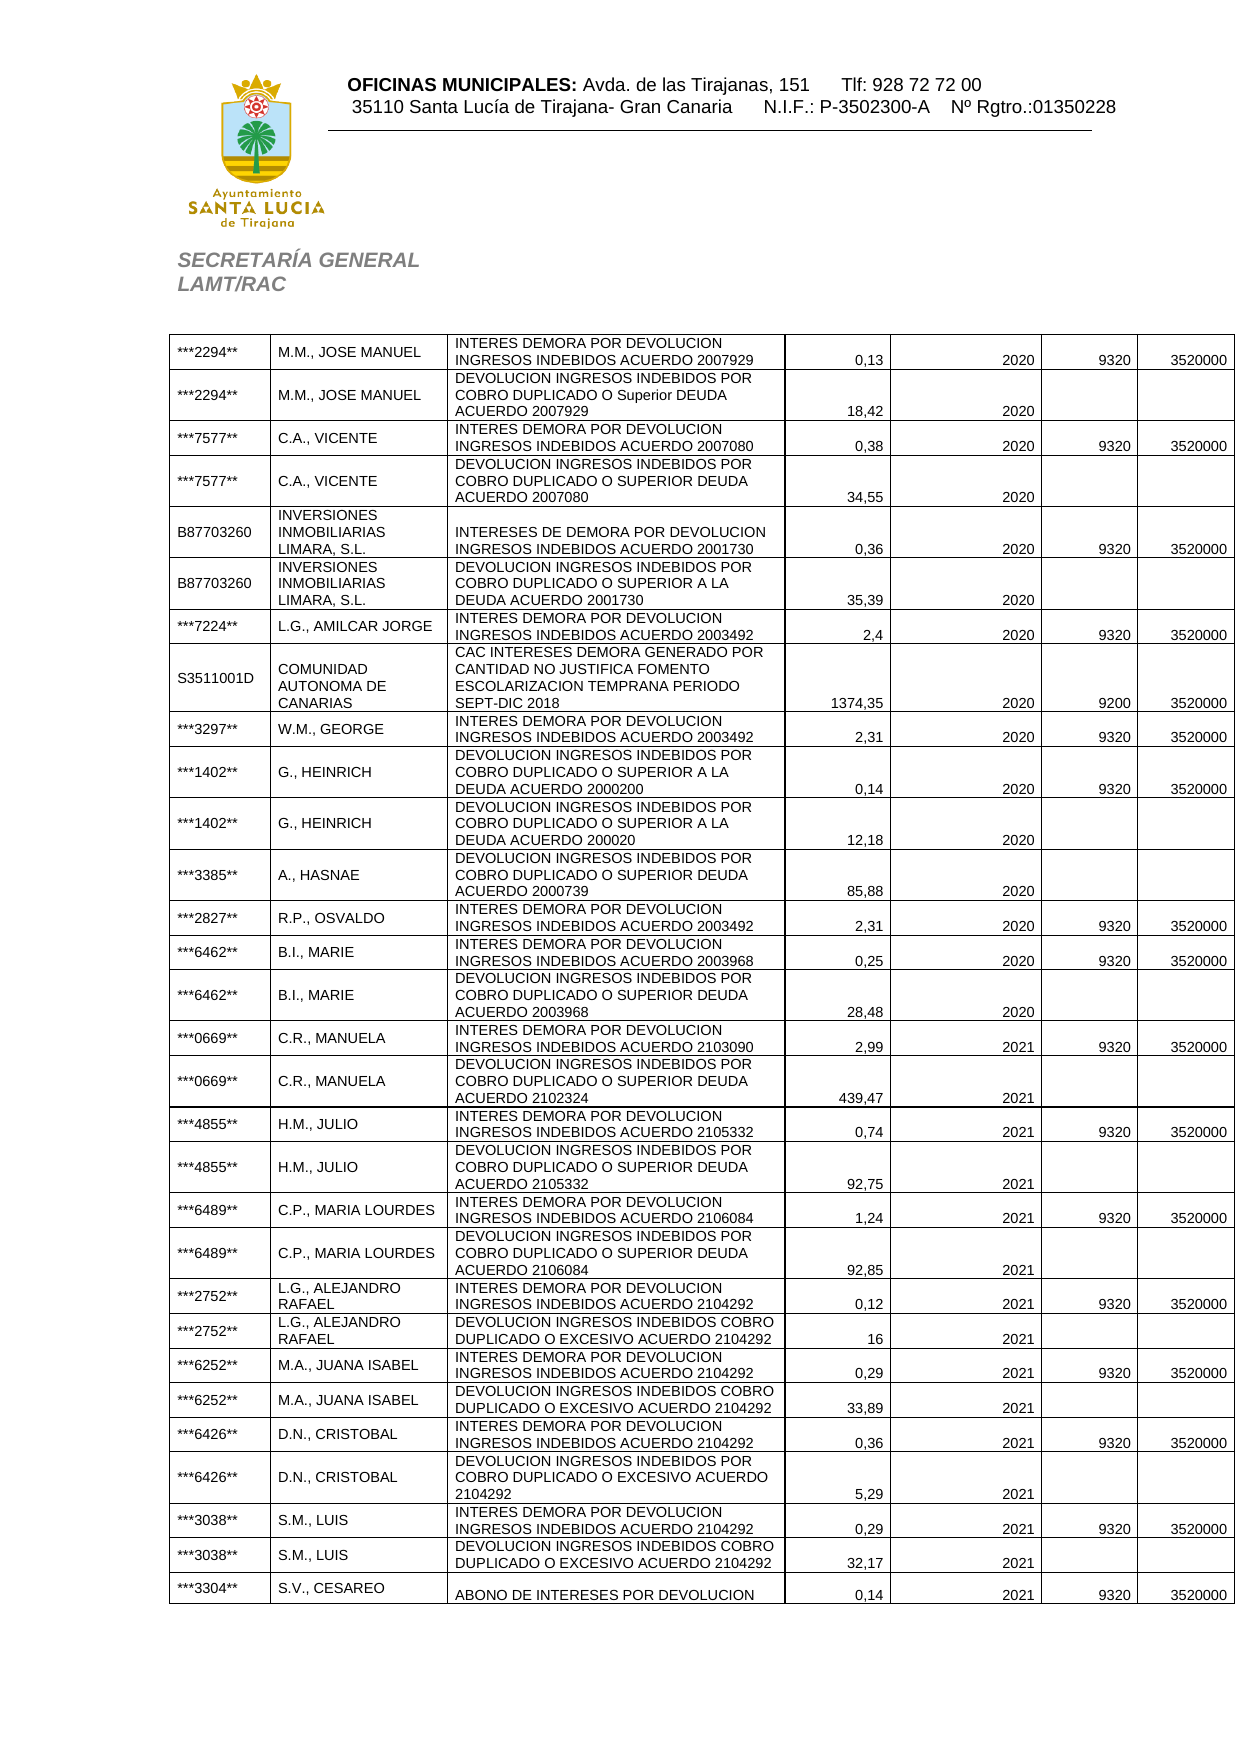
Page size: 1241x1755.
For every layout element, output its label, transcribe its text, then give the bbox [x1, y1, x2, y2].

table_cell 2021 [891, 1314, 1041, 1347]
table_cell [1138, 1056, 1234, 1106]
table_cell H.M., JULIO [271, 1108, 447, 1141]
table_cell 32,17 [786, 1538, 890, 1572]
table_cell 2020 [891, 850, 1041, 900]
table_cell M.M., JOSE MANUEL [271, 335, 447, 368]
table_cell DEVOLUCION INGRESOS INDEBIDOS POR COBRO DUPLICADO O SUPERIOR DEUDA ACUERDO 2105332 [448, 1142, 784, 1192]
table_cell 2021 [891, 1056, 1041, 1106]
table_cell 33,89 [786, 1383, 890, 1417]
table_cell 9320 [1042, 901, 1137, 934]
table_cell 0,25 [786, 936, 890, 969]
table_cell INTERES DEMORA POR DEVOLUCION INGRESOS INDEBIDOS ACUERDO 2003968 [448, 936, 784, 969]
table_cell [1042, 1314, 1137, 1347]
table_cell 9320 [1042, 1349, 1137, 1382]
table_cell 3520000 [1138, 1504, 1234, 1537]
table_cell DEVOLUCION INGRESOS INDEBIDOS POR COBRO DUPLICADO O SUPERIOR DEUDA ACUERDO 2007080 [448, 456, 784, 506]
table_cell 9320 [1042, 1193, 1137, 1227]
table_cell 9320 [1042, 507, 1137, 557]
table_cell INTERES DEMORA POR DEVOLUCION INGRESOS INDEBIDOS ACUERDO 2003492 [448, 901, 784, 934]
table_cell S3511001D [170, 644, 270, 711]
table_cell 2020 [891, 644, 1041, 711]
table_cell G., HEINRICH [271, 798, 447, 848]
table_cell R.P., OSVALDO [271, 901, 447, 934]
table_cell 9320 [1042, 1418, 1137, 1451]
table_cell ABONO DE INTERESES POR DEVOLUCION [448, 1573, 784, 1603]
table_cell 5,29 [786, 1452, 890, 1502]
table_cell 0,29 [786, 1504, 890, 1537]
table_cell M.A., JUANA ISABEL [271, 1349, 447, 1382]
table_cell [1138, 456, 1234, 506]
table_cell [1042, 970, 1137, 1020]
table_cell 2021 [891, 1279, 1041, 1313]
table_cell [1042, 456, 1137, 506]
table_cell 1374,35 [786, 644, 890, 711]
table_cell DEVOLUCION INGRESOS INDEBIDOS POR COBRO DUPLICADO O SUPERIOR A LA DEUDA ACUERDO 200020 [448, 798, 784, 848]
table_cell 9320 [1042, 747, 1137, 797]
table_cell S.V., CESAREO [271, 1573, 447, 1603]
table_cell 2,31 [786, 901, 890, 934]
table_cell 3520000 [1138, 1279, 1234, 1313]
table_cell 3520000 [1138, 936, 1234, 969]
table_cell [1138, 970, 1234, 1020]
table_cell [1138, 1314, 1234, 1347]
table_cell ***1402** [170, 747, 270, 797]
table_cell DEVOLUCION INGRESOS INDEBIDOS COBRO DUPLICADO O EXCESIVO ACUERDO 2104292 [448, 1538, 784, 1572]
table_cell INTERES DEMORA POR DEVOLUCION INGRESOS INDEBIDOS ACUERDO 2003492 [448, 712, 784, 746]
table_cell ***3385** [170, 850, 270, 900]
table_cell 35,39 [786, 558, 890, 608]
table_cell 18,42 [786, 370, 890, 420]
table_cell B87703260 [170, 507, 270, 557]
table_cell [1138, 798, 1234, 848]
table_cell 2020 [891, 558, 1041, 608]
table_cell G., HEINRICH [271, 747, 447, 797]
table_cell INVERSIONES INMOBILIARIAS LIMARA, S.L. [271, 558, 447, 608]
table_cell ***6426** [170, 1418, 270, 1451]
table_cell 0,29 [786, 1349, 890, 1382]
table_cell ***2294** [170, 335, 270, 368]
table_cell 92,85 [786, 1228, 890, 1278]
table_cell [1042, 1538, 1137, 1572]
table_cell DEVOLUCION INGRESOS INDEBIDOS POR COBRO DUPLICADO O SUPERIOR DEUDA ACUERDO 2106084 [448, 1228, 784, 1278]
table_cell 3520000 [1138, 421, 1234, 454]
table_cell 0,74 [786, 1108, 890, 1141]
table_cell 9320 [1042, 1504, 1137, 1537]
table_cell [1042, 1228, 1137, 1278]
table_cell DEVOLUCION INGRESOS INDEBIDOS POR COBRO DUPLICADO O EXCESIVO ACUERDO 2104292 [448, 1452, 784, 1502]
table_cell 16 [786, 1314, 890, 1347]
table_cell INTERES DEMORA POR DEVOLUCION INGRESOS INDEBIDOS ACUERDO 2105332 [448, 1108, 784, 1141]
table_cell 2020 [891, 370, 1041, 420]
table_cell 2020 [891, 798, 1041, 848]
table_cell [1042, 1056, 1137, 1106]
table_cell ***7577** [170, 456, 270, 506]
table_cell 2021 [891, 1418, 1041, 1451]
table_cell [1138, 370, 1234, 420]
table_cell ***2752** [170, 1314, 270, 1347]
table_cell ***6252** [170, 1383, 270, 1417]
table_cell 2021 [891, 1142, 1041, 1192]
table_cell [1042, 1383, 1137, 1417]
table_cell [1042, 1142, 1137, 1192]
table_cell C.P., MARIA LOURDES [271, 1228, 447, 1278]
table_cell 1,24 [786, 1193, 890, 1227]
table_cell ***6489** [170, 1228, 270, 1278]
table_cell 3520000 [1138, 1108, 1234, 1141]
table_cell 3520000 [1138, 1021, 1234, 1055]
table_cell 3520000 [1138, 1349, 1234, 1382]
table_cell ***3297** [170, 712, 270, 746]
table_cell 2020 [891, 335, 1041, 368]
table_cell C.P., MARIA LOURDES [271, 1193, 447, 1227]
table_cell 2021 [891, 1383, 1041, 1417]
table_cell 2021 [891, 1228, 1041, 1278]
table_cell 9320 [1042, 936, 1137, 969]
table_cell 2021 [891, 1193, 1041, 1227]
table_cell B87703260 [170, 558, 270, 608]
table_cell INTERES DEMORA POR DEVOLUCION INGRESOS INDEBIDOS ACUERDO 2003492 [448, 610, 784, 643]
table_cell 2021 [891, 1573, 1041, 1603]
table_cell [1138, 1383, 1234, 1417]
table_cell CAC INTERESES DEMORA GENERADO POR CANTIDAD NO JUSTIFICA FOMENTO ESCOLARIZACION TEMPRANA PERIODO SEPT-DIC 2018 [448, 644, 784, 711]
table_cell INTERES DEMORA POR DEVOLUCION INGRESOS INDEBIDOS ACUERDO 2106084 [448, 1193, 784, 1227]
table_cell 2021 [891, 1538, 1041, 1572]
table_cell 0,14 [786, 1573, 890, 1603]
table_cell 85,88 [786, 850, 890, 900]
table_cell D.N., CRISTOBAL [271, 1418, 447, 1451]
table_cell 9320 [1042, 421, 1137, 454]
table_cell [1138, 1538, 1234, 1572]
table_cell 12,18 [786, 798, 890, 848]
table_cell L.G., ALEJANDRO RAFAEL [271, 1279, 447, 1313]
table_cell 2021 [891, 1349, 1041, 1382]
table_cell 2021 [891, 1452, 1041, 1502]
table_cell ***6462** [170, 936, 270, 969]
table_cell 2,99 [786, 1021, 890, 1055]
table_cell 2020 [891, 712, 1041, 746]
table_cell DEVOLUCION INGRESOS INDEBIDOS POR COBRO DUPLICADO O SUPERIOR A LA DEUDA ACUERDO 2000200 [448, 747, 784, 797]
table_cell 3520000 [1138, 335, 1234, 368]
table_cell INTERES DEMORA POR DEVOLUCION INGRESOS INDEBIDOS ACUERDO 2104292 [448, 1279, 784, 1313]
table_cell ***3038** [170, 1538, 270, 1572]
table_cell C.R., MANUELA [271, 1021, 447, 1055]
table_cell 2020 [891, 421, 1041, 454]
table_cell 2020 [891, 610, 1041, 643]
table_cell DEVOLUCION INGRESOS INDEBIDOS POR COBRO DUPLICADO O Superior DEUDA ACUERDO 2007929 [448, 370, 784, 420]
table_cell H.M., JULIO [271, 1142, 447, 1192]
table_cell 3520000 [1138, 1573, 1234, 1603]
table_cell INVERSIONES INMOBILIARIAS LIMARA, S.L. [271, 507, 447, 557]
table_cell DEVOLUCION INGRESOS INDEBIDOS POR COBRO DUPLICADO O SUPERIOR DEUDA ACUERDO 2000739 [448, 850, 784, 900]
table_cell 34,55 [786, 456, 890, 506]
table_cell [1138, 558, 1234, 608]
table_cell ***6462** [170, 970, 270, 1020]
table_cell 3520000 [1138, 644, 1234, 711]
table_cell ***3304** [170, 1573, 270, 1603]
table_cell 0,36 [786, 507, 890, 557]
table_cell C.A., VICENTE [271, 421, 447, 454]
table_cell INTERES DEMORA POR DEVOLUCION INGRESOS INDEBIDOS ACUERDO 2007080 [448, 421, 784, 454]
table_cell 9320 [1042, 1279, 1137, 1313]
table_cell INTERES DEMORA POR DEVOLUCION INGRESOS INDEBIDOS ACUERDO 2103090 [448, 1021, 784, 1055]
table_cell ***2827** [170, 901, 270, 934]
table_cell M.A., JUANA ISABEL [271, 1383, 447, 1417]
table_cell B.I., MARIE [271, 936, 447, 969]
table_cell 9320 [1042, 712, 1137, 746]
table_cell 3520000 [1138, 1418, 1234, 1451]
table_cell 9320 [1042, 335, 1137, 368]
table_cell 0,36 [786, 1418, 890, 1451]
table_cell INTERES DEMORA POR DEVOLUCION INGRESOS INDEBIDOS ACUERDO 2104292 [448, 1418, 784, 1451]
table_cell [1138, 1228, 1234, 1278]
table_cell 439,47 [786, 1056, 890, 1106]
table_cell ***2294** [170, 370, 270, 420]
table_cell L.G., AMILCAR JORGE [271, 610, 447, 643]
table_cell COMUNIDAD AUTONOMA DE CANARIAS [271, 644, 447, 711]
table_cell ***4855** [170, 1108, 270, 1141]
table_cell 0,13 [786, 335, 890, 368]
table_cell 2020 [891, 747, 1041, 797]
table_cell [1042, 558, 1137, 608]
table_cell 3520000 [1138, 507, 1234, 557]
table_cell 2020 [891, 901, 1041, 934]
table_cell M.M., JOSE MANUEL [271, 370, 447, 420]
table_cell L.G., ALEJANDRO RAFAEL [271, 1314, 447, 1347]
table_cell 3520000 [1138, 901, 1234, 934]
table_cell [1042, 1452, 1137, 1502]
table_cell ***7224** [170, 610, 270, 643]
table_cell [1138, 1452, 1234, 1502]
table_cell 92,75 [786, 1142, 890, 1192]
table_cell DEVOLUCION INGRESOS INDEBIDOS POR COBRO DUPLICADO O SUPERIOR DEUDA ACUERDO 2003968 [448, 970, 784, 1020]
table_cell S.M., LUIS [271, 1504, 447, 1537]
table_cell [1042, 798, 1137, 848]
table_cell [1138, 1142, 1234, 1192]
table_cell INTERESES DE DEMORA POR DEVOLUCION INGRESOS INDEBIDOS ACUERDO 2001730 [448, 507, 784, 557]
table_cell ***1402** [170, 798, 270, 848]
table_cell 3520000 [1138, 1193, 1234, 1227]
table_cell 9200 [1042, 644, 1137, 711]
table_cell ***3038** [170, 1504, 270, 1537]
table_cell 2021 [891, 1021, 1041, 1055]
table_cell ***4855** [170, 1142, 270, 1192]
table_cell [1042, 850, 1137, 900]
table_cell W.M., GEORGE [271, 712, 447, 746]
table_cell 0,12 [786, 1279, 890, 1313]
table_cell ***0669** [170, 1021, 270, 1055]
table_cell ***2752** [170, 1279, 270, 1313]
table_cell 9320 [1042, 1021, 1137, 1055]
table_cell 3520000 [1138, 610, 1234, 643]
table_cell 2020 [891, 970, 1041, 1020]
table_cell 2020 [891, 456, 1041, 506]
table_cell INTERES DEMORA POR DEVOLUCION INGRESOS INDEBIDOS ACUERDO 2007929 [448, 335, 784, 368]
table_cell DEVOLUCION INGRESOS INDEBIDOS POR COBRO DUPLICADO O SUPERIOR A LA DEUDA ACUERDO 2001730 [448, 558, 784, 608]
table_cell DEVOLUCION INGRESOS INDEBIDOS COBRO DUPLICADO O EXCESIVO ACUERDO 2104292 [448, 1314, 784, 1347]
table_cell DEVOLUCION INGRESOS INDEBIDOS POR COBRO DUPLICADO O SUPERIOR DEUDA ACUERDO 2102324 [448, 1056, 784, 1106]
table_cell 28,48 [786, 970, 890, 1020]
table_cell [1042, 370, 1137, 420]
table_cell ***6252** [170, 1349, 270, 1382]
table_cell C.R., MANUELA [271, 1056, 447, 1106]
table_cell 3520000 [1138, 747, 1234, 797]
table_cell B.I., MARIE [271, 970, 447, 1020]
table_cell INTERES DEMORA POR DEVOLUCION INGRESOS INDEBIDOS ACUERDO 2104292 [448, 1504, 784, 1537]
table_cell 2,4 [786, 610, 890, 643]
table_cell INTERES DEMORA POR DEVOLUCION INGRESOS INDEBIDOS ACUERDO 2104292 [448, 1349, 784, 1382]
table_cell D.N., CRISTOBAL [271, 1452, 447, 1502]
table_cell 9320 [1042, 1108, 1137, 1141]
table_cell ***7577** [170, 421, 270, 454]
table_cell 2020 [891, 936, 1041, 969]
table_cell 0,38 [786, 421, 890, 454]
table_cell [1138, 850, 1234, 900]
table_cell 0,14 [786, 747, 890, 797]
table_cell ***6489** [170, 1193, 270, 1227]
table_cell S.M., LUIS [271, 1538, 447, 1572]
table_cell 3520000 [1138, 712, 1234, 746]
table_cell ***0669** [170, 1056, 270, 1106]
table_cell A., HASNAE [271, 850, 447, 900]
table_cell 9320 [1042, 1573, 1137, 1603]
table_cell 2021 [891, 1108, 1041, 1141]
table_cell 2020 [891, 507, 1041, 557]
table_cell DEVOLUCION INGRESOS INDEBIDOS COBRO DUPLICADO O EXCESIVO ACUERDO 2104292 [448, 1383, 784, 1417]
table_cell 2021 [891, 1504, 1041, 1537]
table_cell 9320 [1042, 610, 1137, 643]
table_cell ***6426** [170, 1452, 270, 1502]
table_cell 2,31 [786, 712, 890, 746]
table_cell C.A., VICENTE [271, 456, 447, 506]
